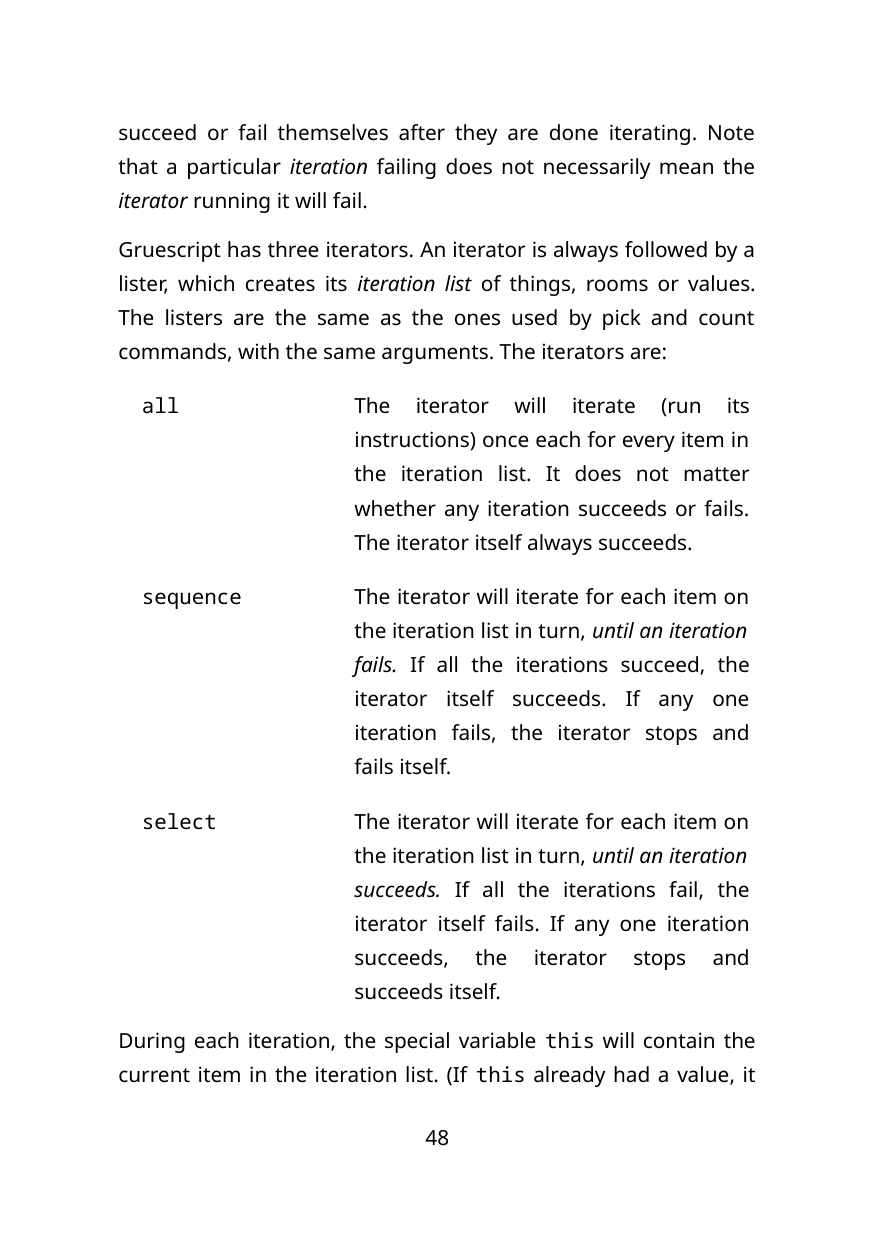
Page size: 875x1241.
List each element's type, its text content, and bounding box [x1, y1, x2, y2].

text During each iteration, the special variable this will contain the current item in the iteration list. (If this already had a value, it [118, 1026, 756, 1088]
table_cell select [118, 801, 348, 1026]
table_header The iterator will iterate (run its instructions) once each for every item in the iteration list. It does not matter whether any iteration succeeds or fails. The iterator itself always succeeds. [348, 386, 756, 576]
table_cell The iterator will iterate for each item on the iteration list in turn, until an iteration fails. If all the iterations succeed, the iterator itself succeeds. If any one iteration fails, the iterator stops and fails itself. [348, 576, 756, 801]
text succeed or fail themselves after they are done iterating. Note that a particular iteration failing does not necessarily mean the iterator running it will fail. [118, 118, 756, 215]
table_cell sequence [118, 576, 348, 801]
table_header all [118, 386, 348, 576]
table_cell The iterator will iterate for each item on the iteration list in turn, until an iteration succeeds. If all the iterations fail, the iterator itself fails. If any one iteration succeeds, the iterator stops and succeeds itself. [348, 801, 756, 1026]
text Gruescript has three iterators. An iterator is always followed by a lister, which creates its iteration list of things, rooms or values. The listers are the same as the ones used by pick and count commands, with the same arguments. The iterators are: [118, 235, 756, 366]
